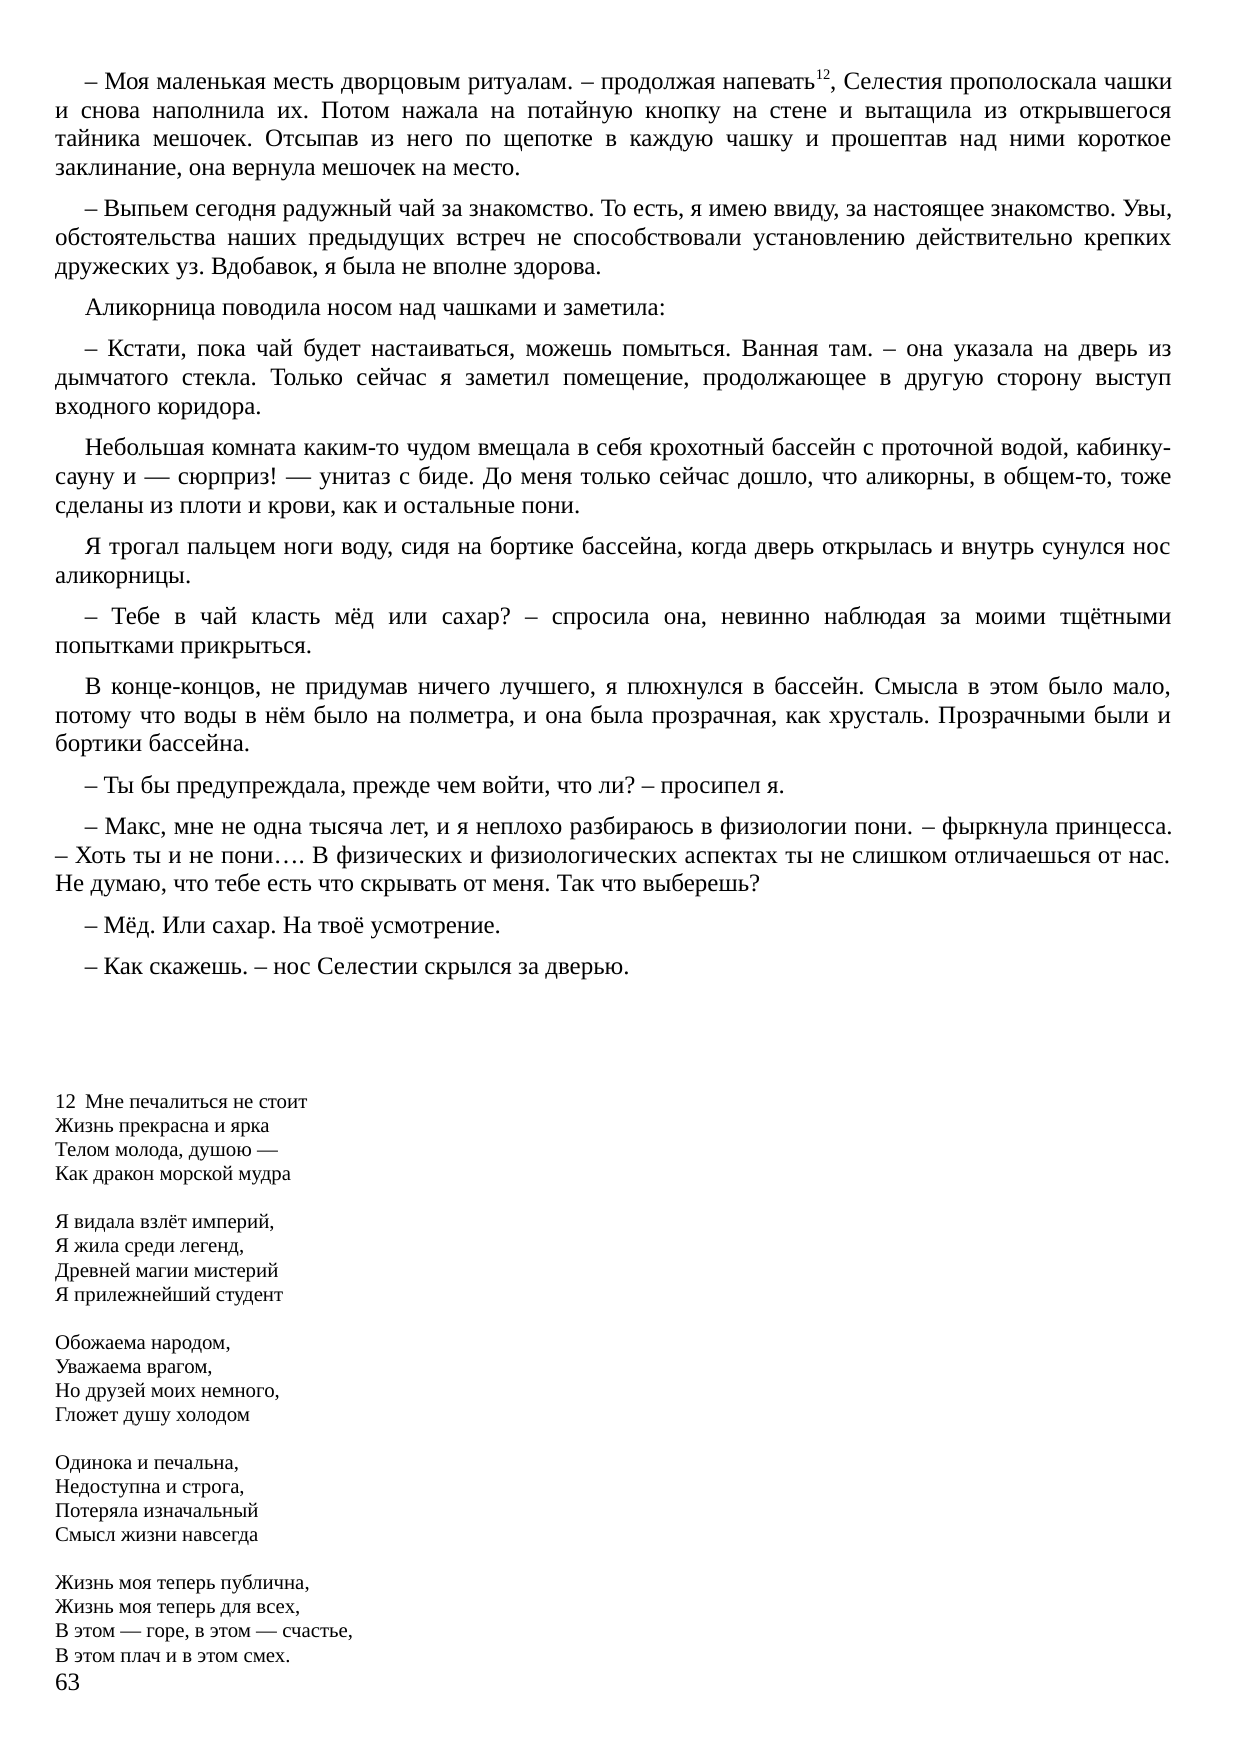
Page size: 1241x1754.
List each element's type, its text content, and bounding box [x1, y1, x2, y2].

text Обожаема народом, [55, 1330, 1173, 1354]
text Гложет душу холодом [55, 1402, 1173, 1426]
text Смысл жизни навсегда [55, 1522, 1173, 1546]
text Я жила среди легенд, [55, 1233, 1173, 1257]
text – Моя маленькая месть дворцовым ритуалам. – продолжая напевать, Селестия прополоскала чашки и снова наполнила их. Потом нажала на потайную кнопку на стене и вытащила из открывшегося тайника мешочек. Отсыпав из него по щепотке в каждую чашку и прошептав над ними короткое заклинание, она вернула мешочек на место. [55, 66, 1173, 181]
text В этом — горе, в этом — счастье, [55, 1618, 1173, 1642]
text Небольшая комната каким-то чудом вмещала в себя крохотный бассейн с проточной водой, кабинку-сауну и — сюрприз! — унитаз с биде. До меня только сейчас дошло, что аликорны, в общем-то, тоже сделаны из плоти и крови, как и остальные пони. [55, 432, 1173, 518]
text Древней магии мистерий [55, 1257, 1173, 1282]
text Потеряла изначальный [55, 1498, 1173, 1522]
text В этом плач и в этом смех. [55, 1642, 1173, 1667]
text Аликорница поводила носом над чашками и заметила: [55, 292, 1173, 321]
text – Мёд. Или сахар. На твоё усмотрение. [55, 910, 1173, 938]
text Как дракон морской мудра [55, 1161, 1173, 1185]
text Жизнь моя теперь публична, [55, 1570, 1173, 1594]
text – Ты бы предупреждала, прежде чем войти, что ли? – просипел я. [55, 770, 1173, 798]
text Жизнь прекрасна и ярка [55, 1113, 1173, 1137]
text – Кстати, пока чай будет настаиваться, можешь помыться. Ванная там. – она указала на дверь из дымчатого стекла. Только сейчас я заметил помещение, продолжающее в другую сторону выступ входного коридора. [55, 333, 1173, 420]
text Я трогал пальцем ноги воду, сидя на бортике бассейна, когда дверь открылась и внутрь сунулся нос аликорницы. [55, 531, 1173, 588]
text В конце-концов, не придумав ничего лучшего, я плюхнулся в бассейн. Смысла в этом было мало, потому что воды в нём было на полметра, и она была прозрачная, как хрусталь. Прозрачными были и бортики бассейна. [55, 671, 1173, 757]
text Жизнь моя теперь для всех, [55, 1594, 1173, 1618]
text Но друзей моих немного, [55, 1378, 1173, 1402]
text Одинока и печальна, [55, 1450, 1173, 1474]
text Телом молода, душою — [55, 1137, 1173, 1161]
text Я прилежнейший студент [55, 1282, 1173, 1306]
text Мне печалиться не стоит [55, 1089, 1173, 1113]
text – Выпьем сегодня радужный чай за знакомство. То есть, я имею ввиду, за настоящее знакомство. Увы, обстоятельства наших предыдущих встреч не способствовали установлению действительно крепких дружеских уз. Вдобавок, я была не вполне здорова. [55, 193, 1173, 280]
text – Макс, мне не одна тысяча лет, и я неплохо разбираюсь в физиологии пони. – фыркнула принцесса. – Хоть ты и не пони…. В физических и физиологических аспектах ты не слишком отличаешься от нас. Не думаю, что тебе есть что скрывать от меня. Так что выберешь? [55, 811, 1173, 897]
text Я видала взлёт империй, [55, 1209, 1173, 1233]
text – Тебе в чай класть мёд или сахар? – спросила она, невинно наблюдая за моими тщётными попытками прикрыться. [55, 601, 1173, 658]
text Уважаема врагом, [55, 1354, 1173, 1378]
text Недоступна и строга, [55, 1474, 1173, 1498]
text – Как скажешь. – нос Селестии скрылся за дверью. [55, 951, 1173, 980]
